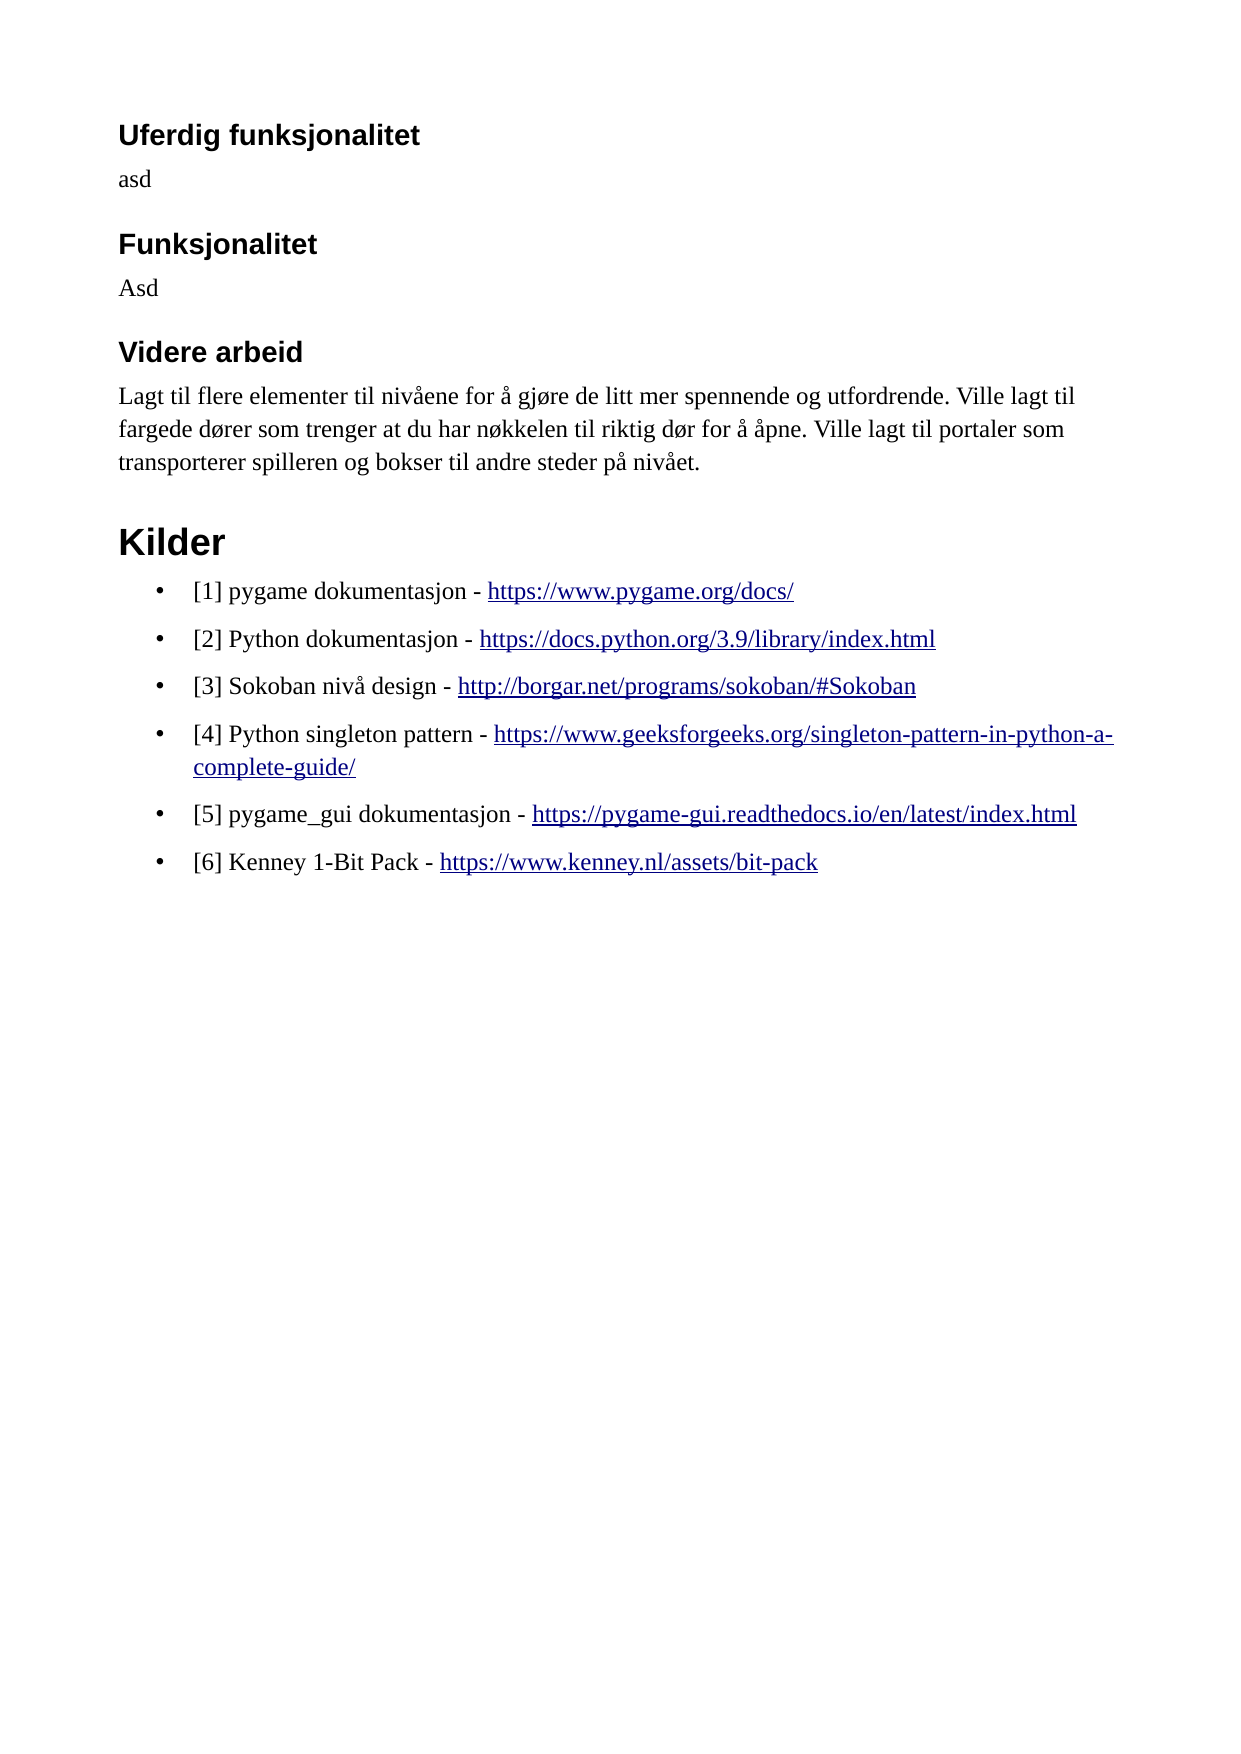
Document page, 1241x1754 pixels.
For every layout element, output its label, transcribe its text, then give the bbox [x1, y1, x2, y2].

subtitle Funksjonalitet [118, 227, 1122, 260]
subtitle Videre arbeid [118, 335, 1122, 369]
list [3] Sokoban nivå design - http://borgar.net/programs/sokoban/#Sokoban [156, 671, 1122, 700]
list [5] pygame_gui dokumentasjon - https://pygame-gui.readthedocs.io/en/latest/index.html [156, 799, 1122, 828]
list [2] Python dokumentasjon - https://docs.python.org/3.9/library/index.html [156, 624, 1122, 652]
list [1] pygame dokumentasjon - https://www.pygame.org/docs/ [156, 576, 1122, 605]
text Lagt til flere elementer til nivåene for å gjøre de litt mer spennende og utfordrende. Ville lagt til fargede dører som trenger at du har nøkkelen til riktig dør for å åpne. Ville lagt til portaler som transporterer spilleren og bokser til andre steder på nivået. [118, 381, 1122, 476]
list [4] Python singleton pattern - https://www.geeksforgeeks.org/singleton-pattern-in-python-a-complete-guide/ [156, 719, 1122, 781]
list [6] Kenney 1-Bit Pack - https://www.kenney.nl/assets/bit-pack [156, 847, 1122, 876]
subtitle Kilder [118, 520, 1122, 563]
text asd [118, 164, 1122, 193]
subtitle Uferdig funksjonalitet [118, 118, 1122, 152]
text Asd [118, 273, 1122, 302]
